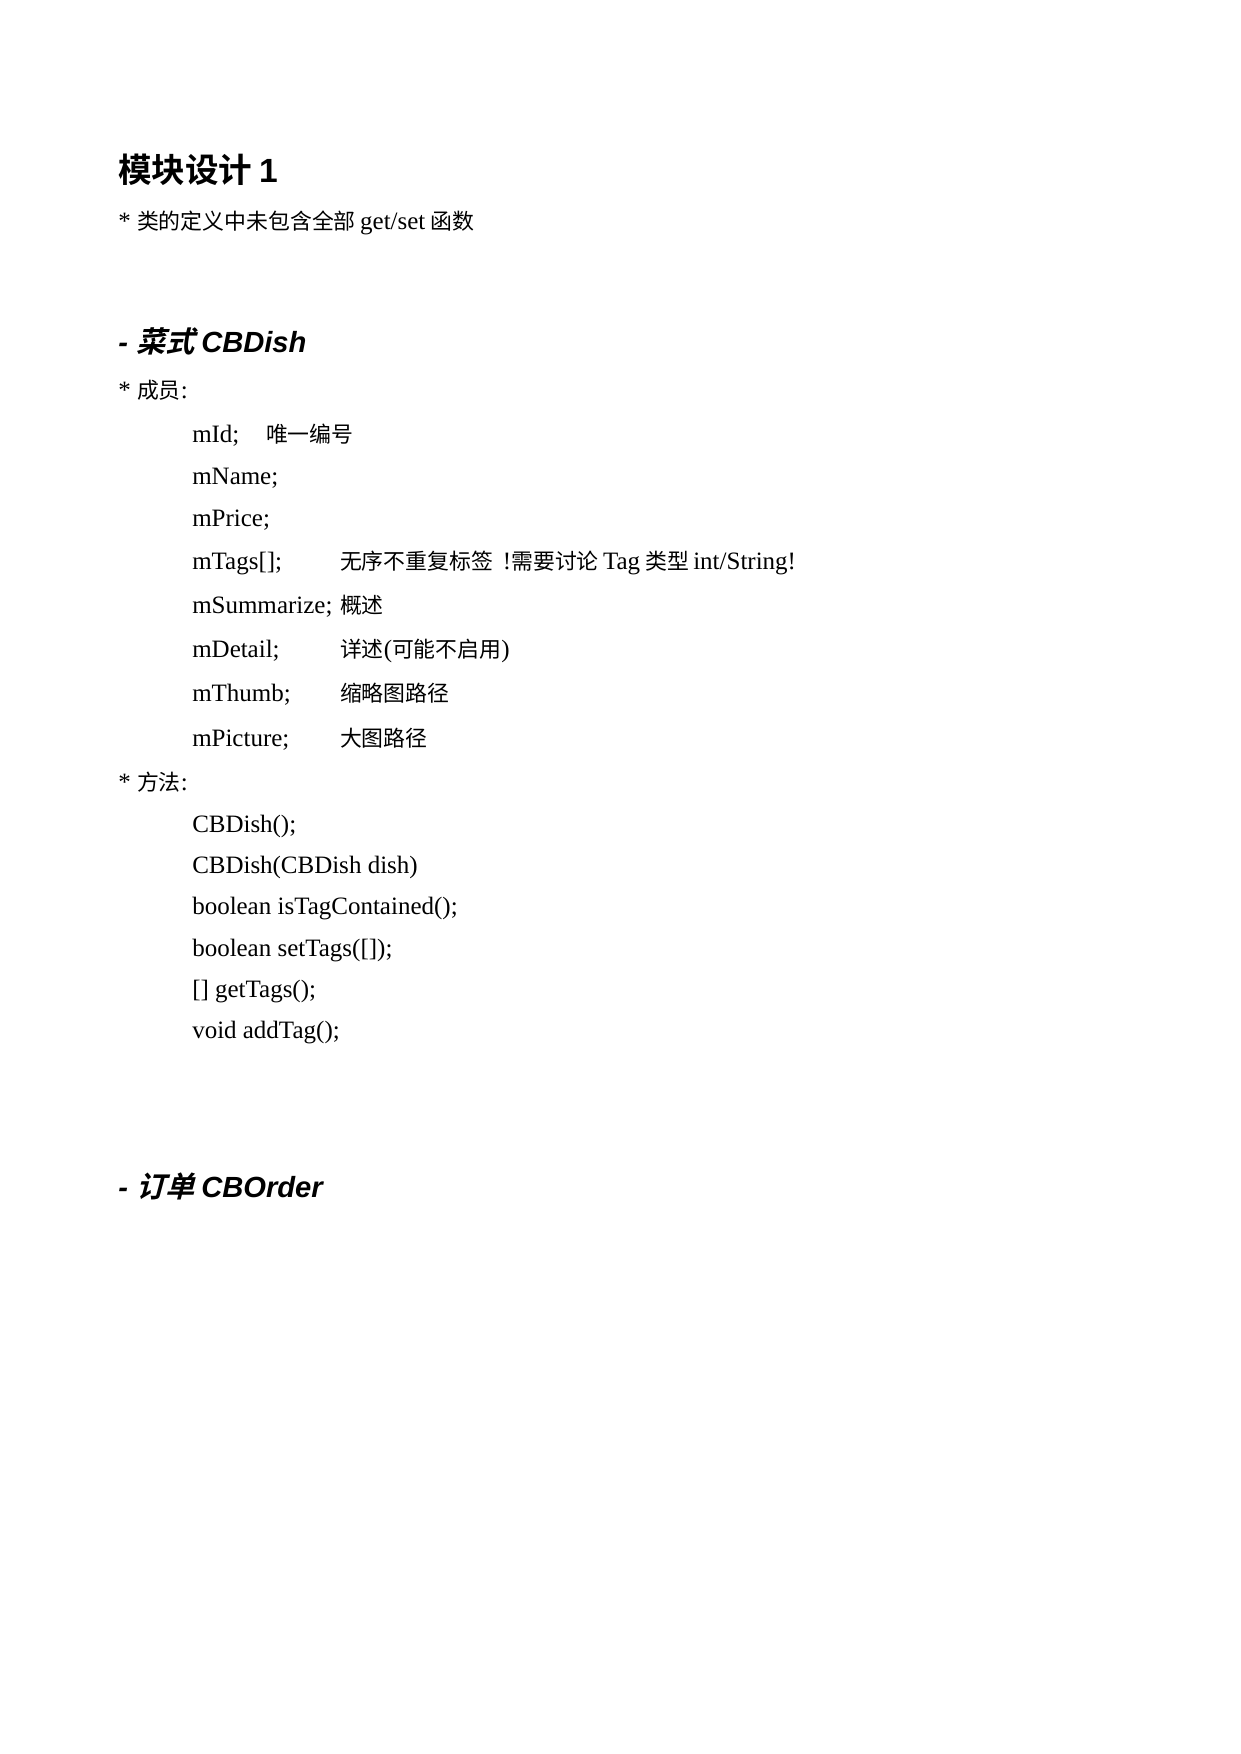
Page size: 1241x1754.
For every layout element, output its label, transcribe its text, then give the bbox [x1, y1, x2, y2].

text mSummarize; 概述 [118, 588, 1122, 620]
text void addTag(); [118, 1015, 1122, 1044]
subtitle 模块设计1 [118, 143, 1122, 192]
text mThumb; 缩略图路径 [118, 676, 1122, 708]
text CBDish(CBDish dish) [118, 850, 1122, 879]
text mId; 唯一编号 [118, 417, 1122, 449]
text CBDish(); [118, 809, 1122, 838]
text mTags[]; 无序不重复标签 !需要讨论Tag类型int/String! [118, 544, 1122, 576]
text mDetail; 详述(可能不启用) [118, 632, 1122, 664]
text mPicture; 大图路径 [118, 721, 1122, 752]
text * 成员: [118, 373, 1122, 405]
text [] getTags(); [118, 974, 1122, 1003]
text boolean isTagContained(); [118, 891, 1122, 920]
subtitle - 菜式 CBDish [118, 318, 1122, 361]
text * 方法: [118, 765, 1122, 796]
text mPrice; [118, 503, 1122, 531]
text boolean setTags([]); [118, 933, 1122, 961]
text mName; [118, 461, 1122, 490]
text * 类的定义中未包含全部get/set函数 [118, 204, 1122, 236]
subtitle - 订单 CBOrder [118, 1164, 1122, 1206]
